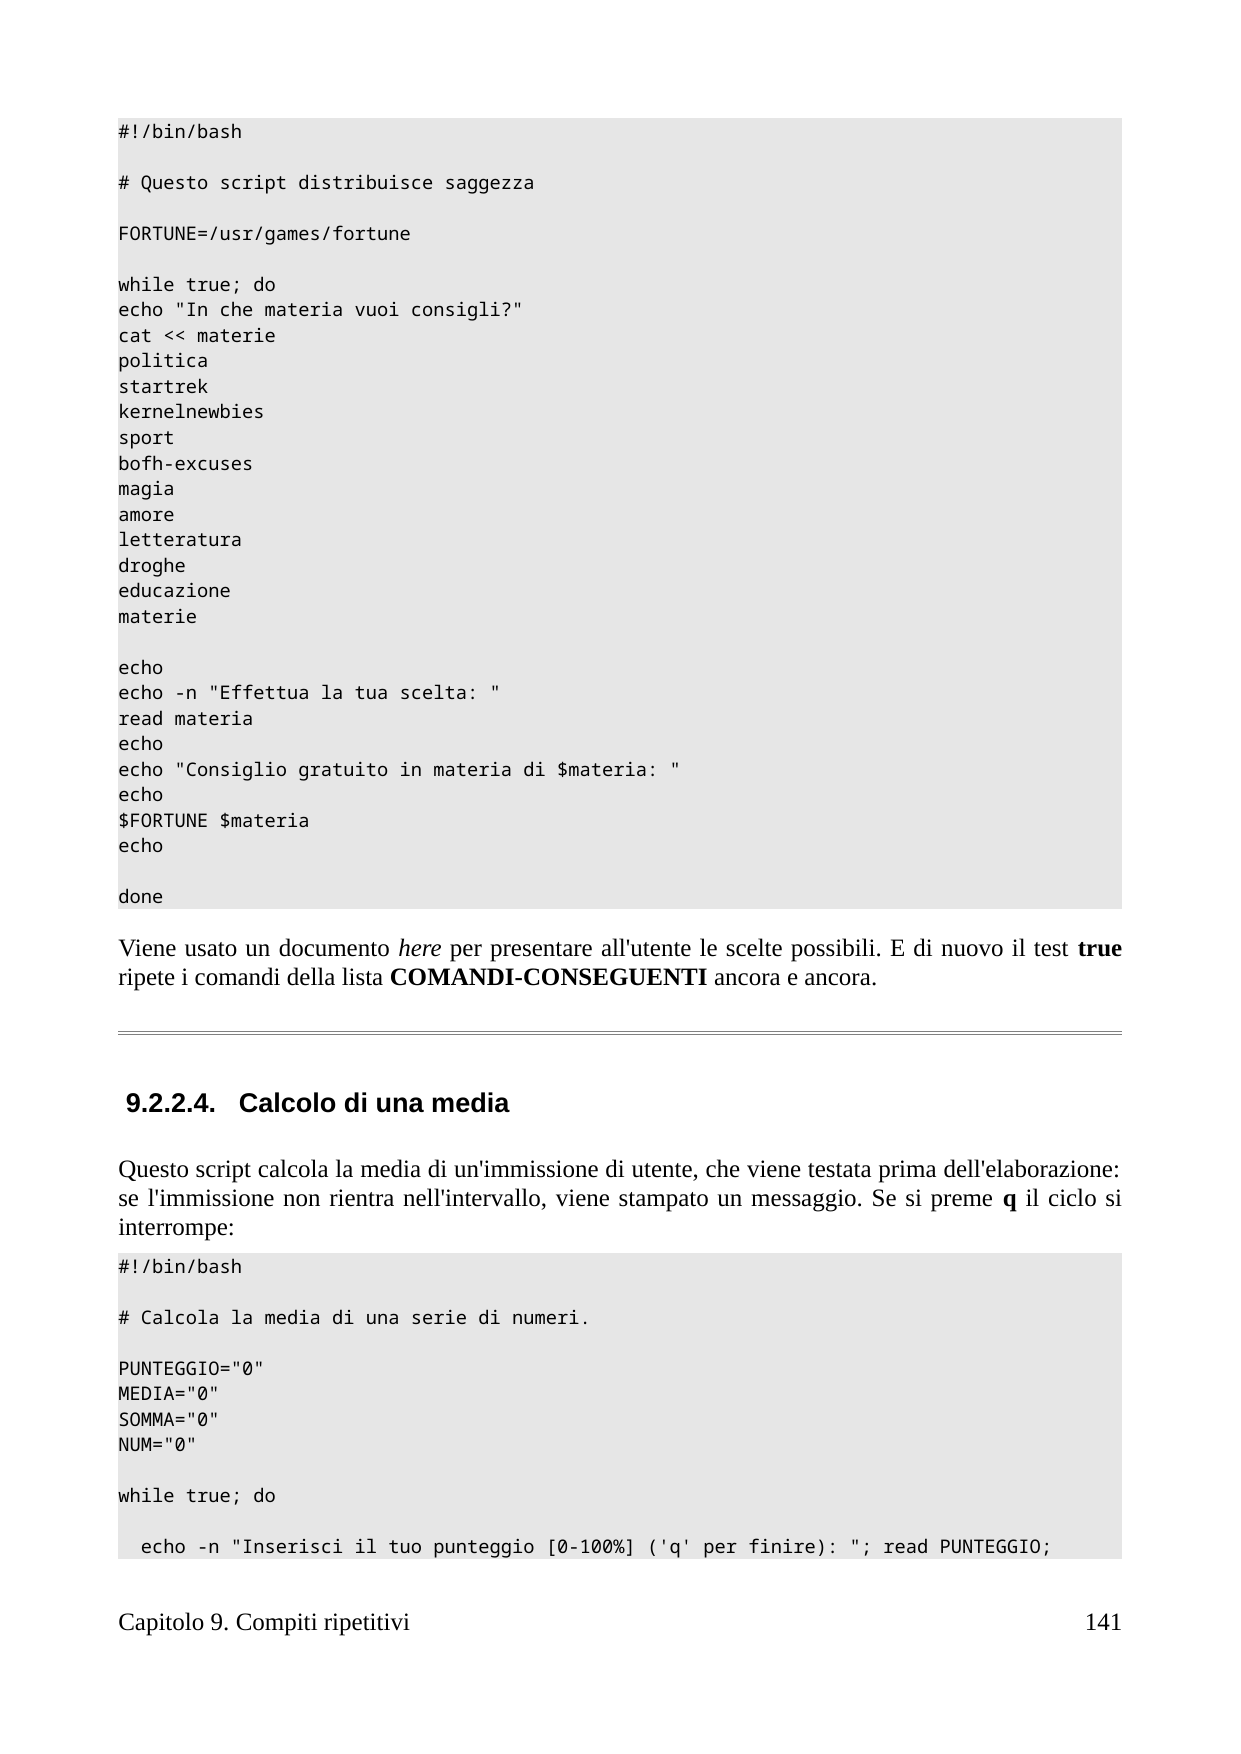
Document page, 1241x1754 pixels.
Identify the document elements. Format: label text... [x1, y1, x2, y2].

text echo "In che materia vuoi consigli?" [118, 297, 1122, 322]
text echo "Consiglio gratuito in materia di $materia: " [118, 756, 1122, 782]
subtitle Calcolo di una media [118, 1087, 1122, 1118]
text amore [118, 501, 1122, 526]
text droghe [118, 552, 1122, 577]
text letteratura [118, 526, 1122, 552]
text read materia [118, 705, 1122, 731]
text PUNTEGGIO="0" [118, 1355, 1122, 1381]
text done [118, 884, 1122, 909]
text echo [118, 833, 1122, 858]
text Viene usato un documento here per presentare all'utente le scelte possibili. E di nuovo il test true ripete i comandi della lista COMANDI-CONSEGUENTI ancora e ancora. [118, 933, 1122, 990]
text #!/bin/bash [118, 118, 1122, 144]
text #!/bin/bash [118, 1253, 1122, 1278]
text echo [118, 782, 1122, 807]
text startrek [118, 373, 1122, 399]
text bofh-excuses [118, 450, 1122, 475]
text while true; do [118, 271, 1122, 297]
text educazione [118, 577, 1122, 603]
text magia [118, 475, 1122, 501]
text echo [118, 731, 1122, 756]
text politica [118, 348, 1122, 373]
text # Calcola la media di una serie di numeri. [118, 1304, 1122, 1329]
text Questo script calcola la media di un'immissione di utente, che viene testata prima dell'elaborazione: se l'immissione non rientra nell'intervallo, viene stampato un messaggio. Se si preme q il ciclo si interrompe: [118, 1154, 1122, 1241]
text echo -n "Inserisci il tuo punteggio [0-100%] ('q' per finire): "; read PUNTEGGIO; [118, 1534, 1122, 1559]
text $FORTUNE $materia [118, 807, 1122, 833]
text sport [118, 424, 1122, 450]
text materie [118, 603, 1122, 628]
text while true; do [118, 1483, 1122, 1508]
text # Questo script distribuisce saggezza [118, 169, 1122, 195]
text echo [118, 654, 1122, 679]
text cat << materie [118, 322, 1122, 348]
text FORTUNE=/usr/games/fortune [118, 220, 1122, 246]
text MEDIA="0" [118, 1381, 1122, 1406]
text kernelnewbies [118, 399, 1122, 424]
text echo -n "Effettua la tua scelta: " [118, 679, 1122, 705]
text NUM="0" [118, 1432, 1122, 1457]
text SOMMA="0" [118, 1406, 1122, 1432]
